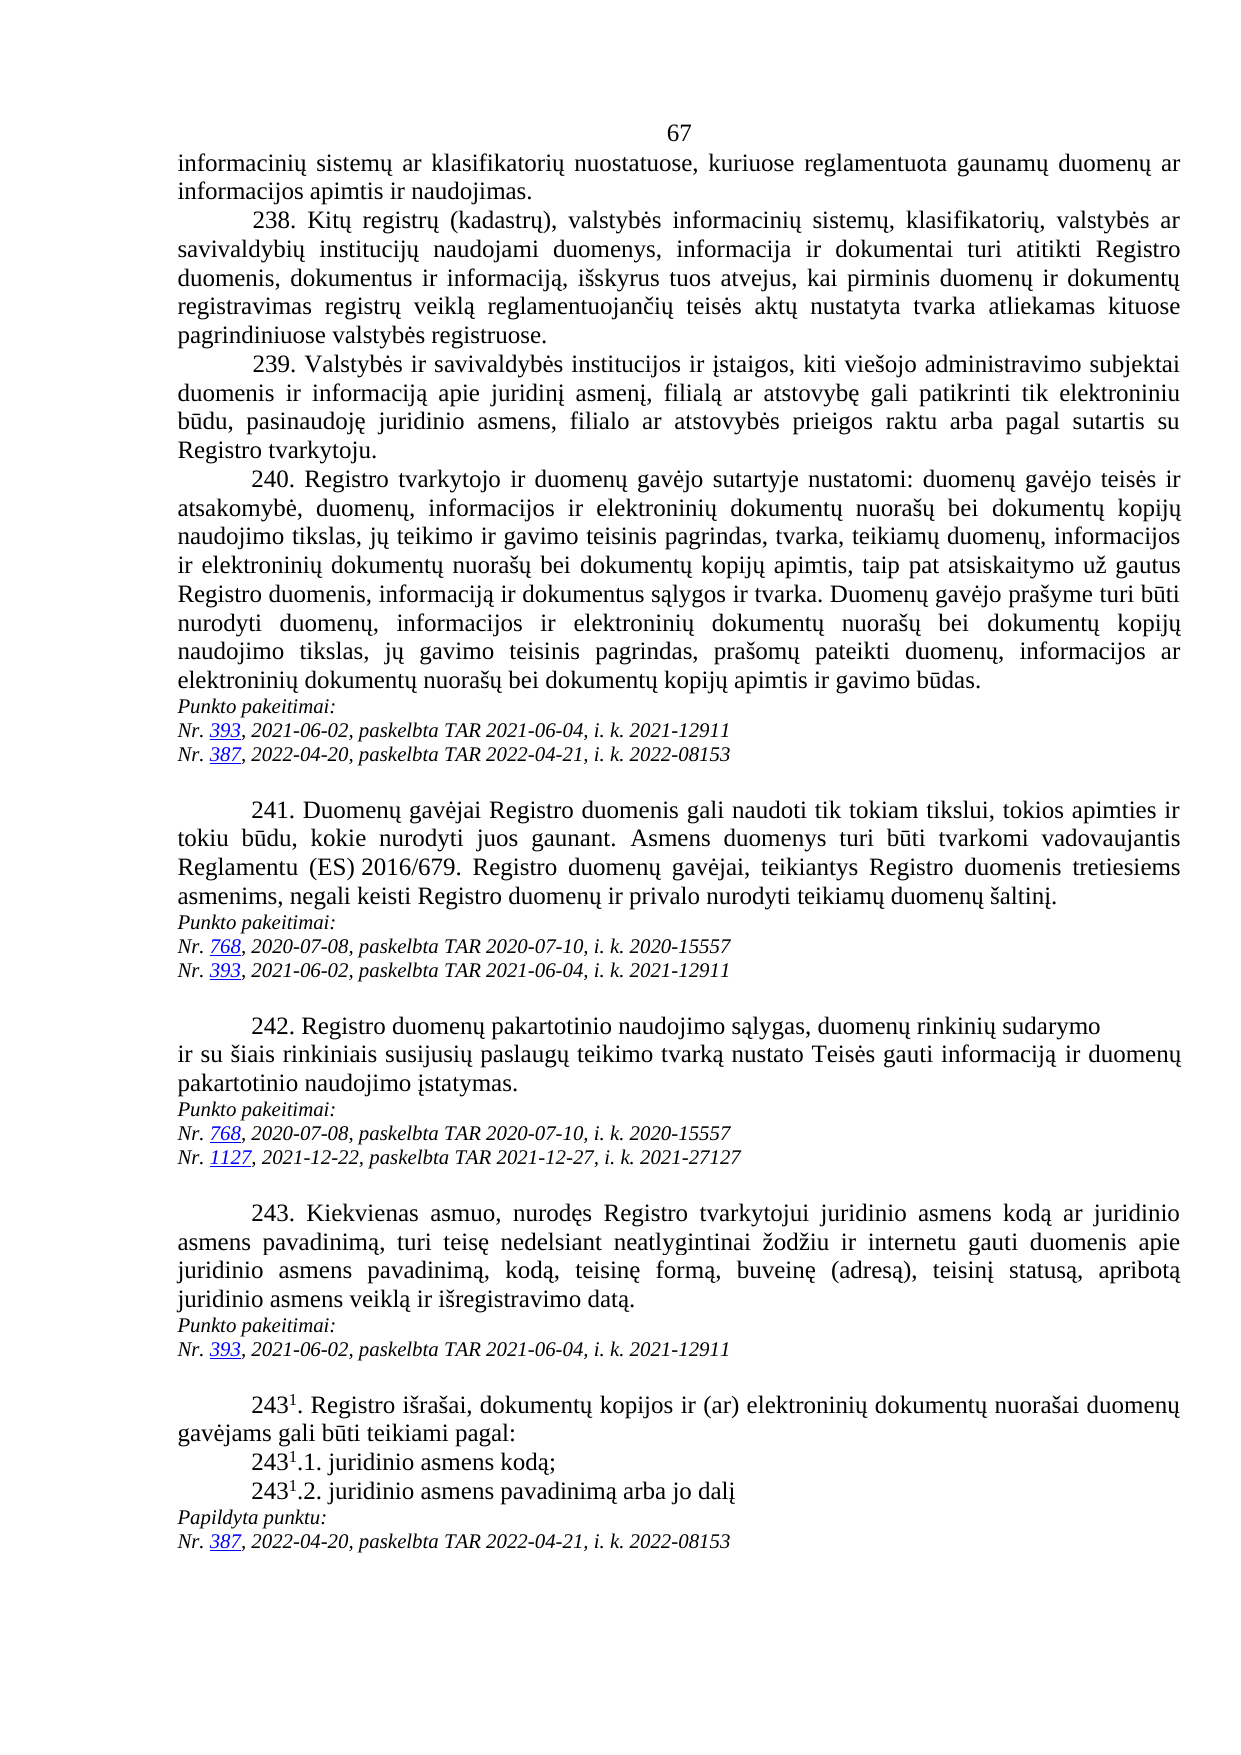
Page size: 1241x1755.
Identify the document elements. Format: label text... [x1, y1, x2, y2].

text Nr. 1127, 2021-12-22, paskelbta TAR 2021-12-27, i. k. 2021-27127 [177, 1145, 1181, 1169]
text Nr. 387, 2022-04-20, paskelbta TAR 2022-04-21, i. k. 2022-08153 [177, 1529, 1181, 1553]
text 238. Kitų registrų (kadastrų), valstybės informacinių sistemų, klasifikatorių, valstybės ar savivaldybių institucijų naudojami duomenys, informacija ir dokumentai turi atitikti Registro duomenis, dokumentus ir informaciją, išskyrus tuos atvejus, kai pirminis duomenų ir dokumentų registravimas registrų veiklą reglamentuojančių teisės aktų nustatyta tvarka atliekamas kituose pagrindiniuose valstybės registruose. [177, 205, 1181, 349]
text Nr. 768, 2020-07-08, paskelbta TAR 2020-07-10, i. k. 2020-15557 [177, 934, 1181, 958]
text 241. Duomenų gavėjai Registro duomenis gali naudoti tik tokiam tikslui, tokios apimties ir tokiu būdu, kokie nurodyti juos gaunant. Asmens duomenys turi būti tvarkomi vadovaujantis Reglamentu (ES) 2016/679. Registro duomenų gavėjai, teikiantys Registro duomenis tretiesiems asmenims, negali keisti Registro duomenų ir privalo nurodyti teikiamų duomenų šaltinį. [177, 795, 1181, 910]
text 2431.2. juridinio asmens pavadinimą arba jo dalį [177, 1476, 1181, 1505]
text ir su šiais rinkiniais susijusių paslaugų teikimo tvarką nustato Teisės gauti informaciją ir duomenų pakartotinio naudojimo įstatymas. [177, 1039, 1181, 1097]
text Nr. 393, 2021-06-02, paskelbta TAR 2021-06-04, i. k. 2021-12911 [177, 958, 1181, 982]
text Nr. 393, 2021-06-02, paskelbta TAR 2021-06-04, i. k. 2021-12911 [177, 718, 1181, 742]
text Punkto pakeitimai: [177, 694, 1181, 718]
text 2431.1. juridinio asmens kodą; [177, 1447, 1181, 1476]
text Nr. 768, 2020-07-08, paskelbta TAR 2020-07-10, i. k. 2020-15557 [177, 1121, 1181, 1145]
text Nr. 387, 2022-04-20, paskelbta TAR 2022-04-21, i. k. 2022-08153 [177, 742, 1181, 766]
text 242. Registro duomenų pakartotinio naudojimo sąlygas, duomenų rinkinių sudarymo [251, 1011, 1181, 1039]
text 240. Registro tvarkytojo ir duomenų gavėjo sutartyje nustatomi: duomenų gavėjo teisės ir atsakomybė, duomenų, informacijos ir elektroninių dokumentų nuorašų bei dokumentų kopijų naudojimo tikslas, jų teikimo ir gavimo teisinis pagrindas, tvarka, teikiamų duomenų, informacijos ir elektroninių dokumentų nuorašų bei dokumentų kopijų apimtis, taip pat atsiskaitymo už gautus Registro duomenis, informaciją ir dokumentus sąlygos ir tvarka. Duomenų gavėjo prašyme turi būti nurodyti duomenų, informacijos ir elektroninių dokumentų nuorašų bei dokumentų kopijų naudojimo tikslas, jų gavimo teisinis pagrindas, prašomų pateikti duomenų, informacijos ar elektroninių dokumentų nuorašų bei dokumentų kopijų apimtis ir gavimo būdas. [177, 464, 1181, 694]
text 2431. Registro išrašai, dokumentų kopijos ir (ar) elektroninių dokumentų nuorašai duomenų gavėjams gali būti teikiami pagal: [177, 1390, 1181, 1447]
text Nr. 393, 2021-06-02, paskelbta TAR 2021-06-04, i. k. 2021-12911 [177, 1337, 1181, 1361]
text informacinių sistemų ar klasifikatorių nuostatuose, kuriuose reglamentuota gaunamų duomenų ar informacijos apimtis ir naudojimas. [177, 148, 1181, 205]
text Papildyta punktu: [177, 1505, 1181, 1529]
text 243. Kiekvienas asmuo, nurodęs Registro tvarkytojui juridinio asmens kodą ar juridinio asmens pavadinimą, turi teisę nedelsiant neatlygintinai žodžiu ir internetu gauti duomenis apie juridinio asmens pavadinimą, kodą, teisinę formą, buveinę (adresą), teisinį statusą, apribotą juridinio asmens veiklą ir išregistravimo datą. [177, 1198, 1181, 1313]
text Punkto pakeitimai: [177, 1097, 1181, 1121]
text 239. Valstybės ir savivaldybės institucijos ir įstaigos, kiti viešojo administravimo subjektai duomenis ir informaciją apie juridinį asmenį, filialą ar atstovybę gali patikrinti tik elektroniniu būdu, pasinaudoję juridinio asmens, filialo ar atstovybės prieigos raktu arba pagal sutartis su Registro tvarkytoju. [177, 349, 1181, 464]
text Punkto pakeitimai: [177, 910, 1181, 934]
text Punkto pakeitimai: [177, 1313, 1181, 1337]
